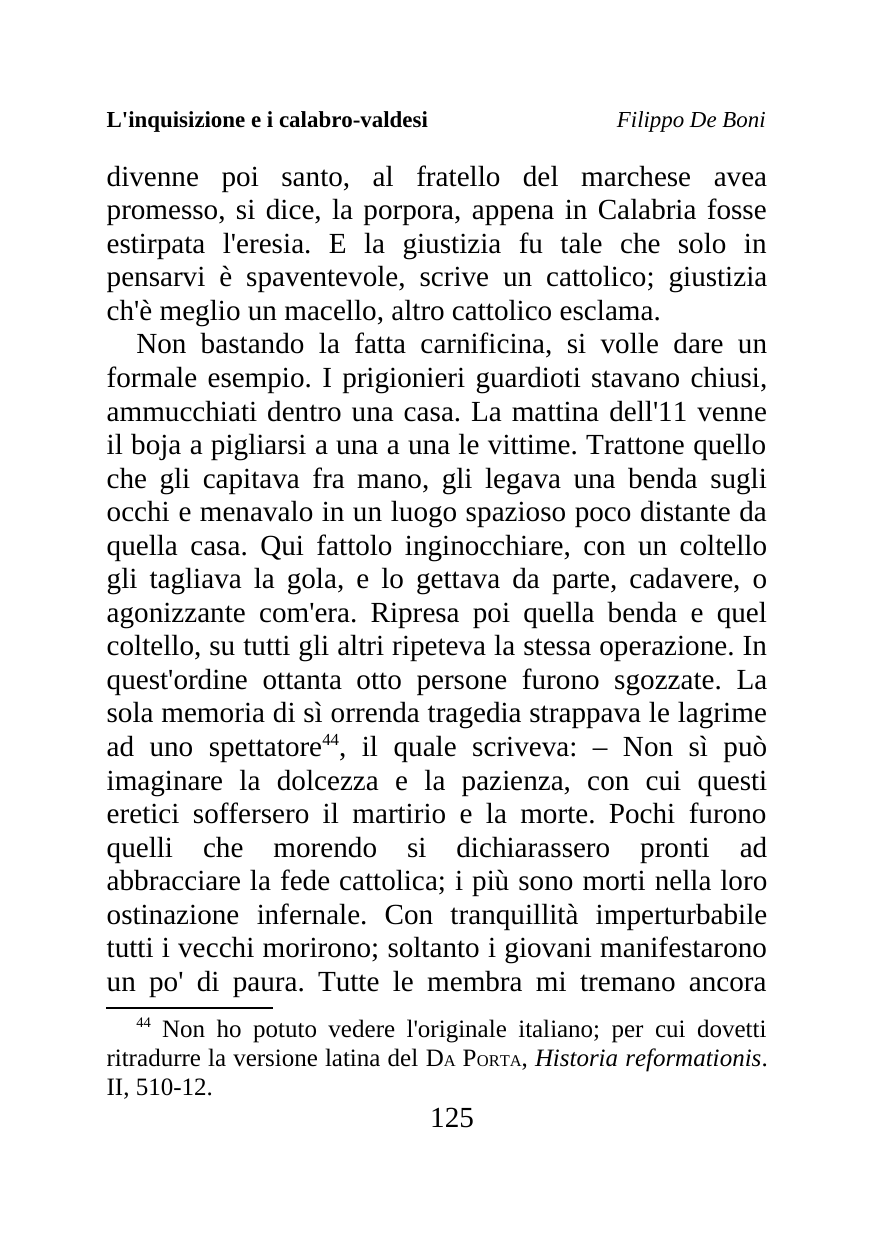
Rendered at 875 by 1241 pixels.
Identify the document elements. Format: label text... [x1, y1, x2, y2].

text Non bastando la fatta carnificina, si volle dare un formale esempio. I prigionieri guardioti stavano chiusi, ammucchiati dentro una casa. La mattina dell'11 venne il boja a pigliarsi a una a una le vittime. Trattone quello che gli capitava fra mano, gli legava una benda sugli occhi e menavalo in un luogo spazioso poco distante da quella casa. Qui fattolo inginocchiare, con un coltello gli tagliava la gola, e lo gettava da parte, cadavere, o agonizzante com'era. Ripresa poi quella benda e quel coltello, su tutti gli altri ripeteva la stessa operazione. In quest'ordine ottanta otto persone furono sgozzate. La sola memoria di sì orrenda tragedia strappava le lagrime ad uno spettatore, il quale scriveva: – Non sì può imaginare la dolcezza e la pazienza, con cui questi eretici soffersero il martirio e la morte. Pochi furono quelli che morendo si dichiarassero pronti ad abbracciare la fede cattolica; i più sono morti nella loro ostinazione infernale. Con tranquillità imperturbabile tutti i vecchi morirono; soltanto i giovani manifestarono un po' di paura. Tutte le membra mi tremano ancora [106, 327, 768, 997]
text Non ho potuto vedere l'originale italiano; per cui dovetti ritradurre la versione latina del Da Porta, Historia reformationis. II, 510-12. [106, 1014, 768, 1100]
text divenne poi santo, al fratello del marchese avea promesso, si dice, la porpora, appena in Calabria fosse estirpata l'eresia. E la giustizia fu tale che solo in pensarvi è spaventevole, scrive un cattolico; giustizia ch'è meglio un macello, altro cattolico esclama. [106, 159, 768, 327]
